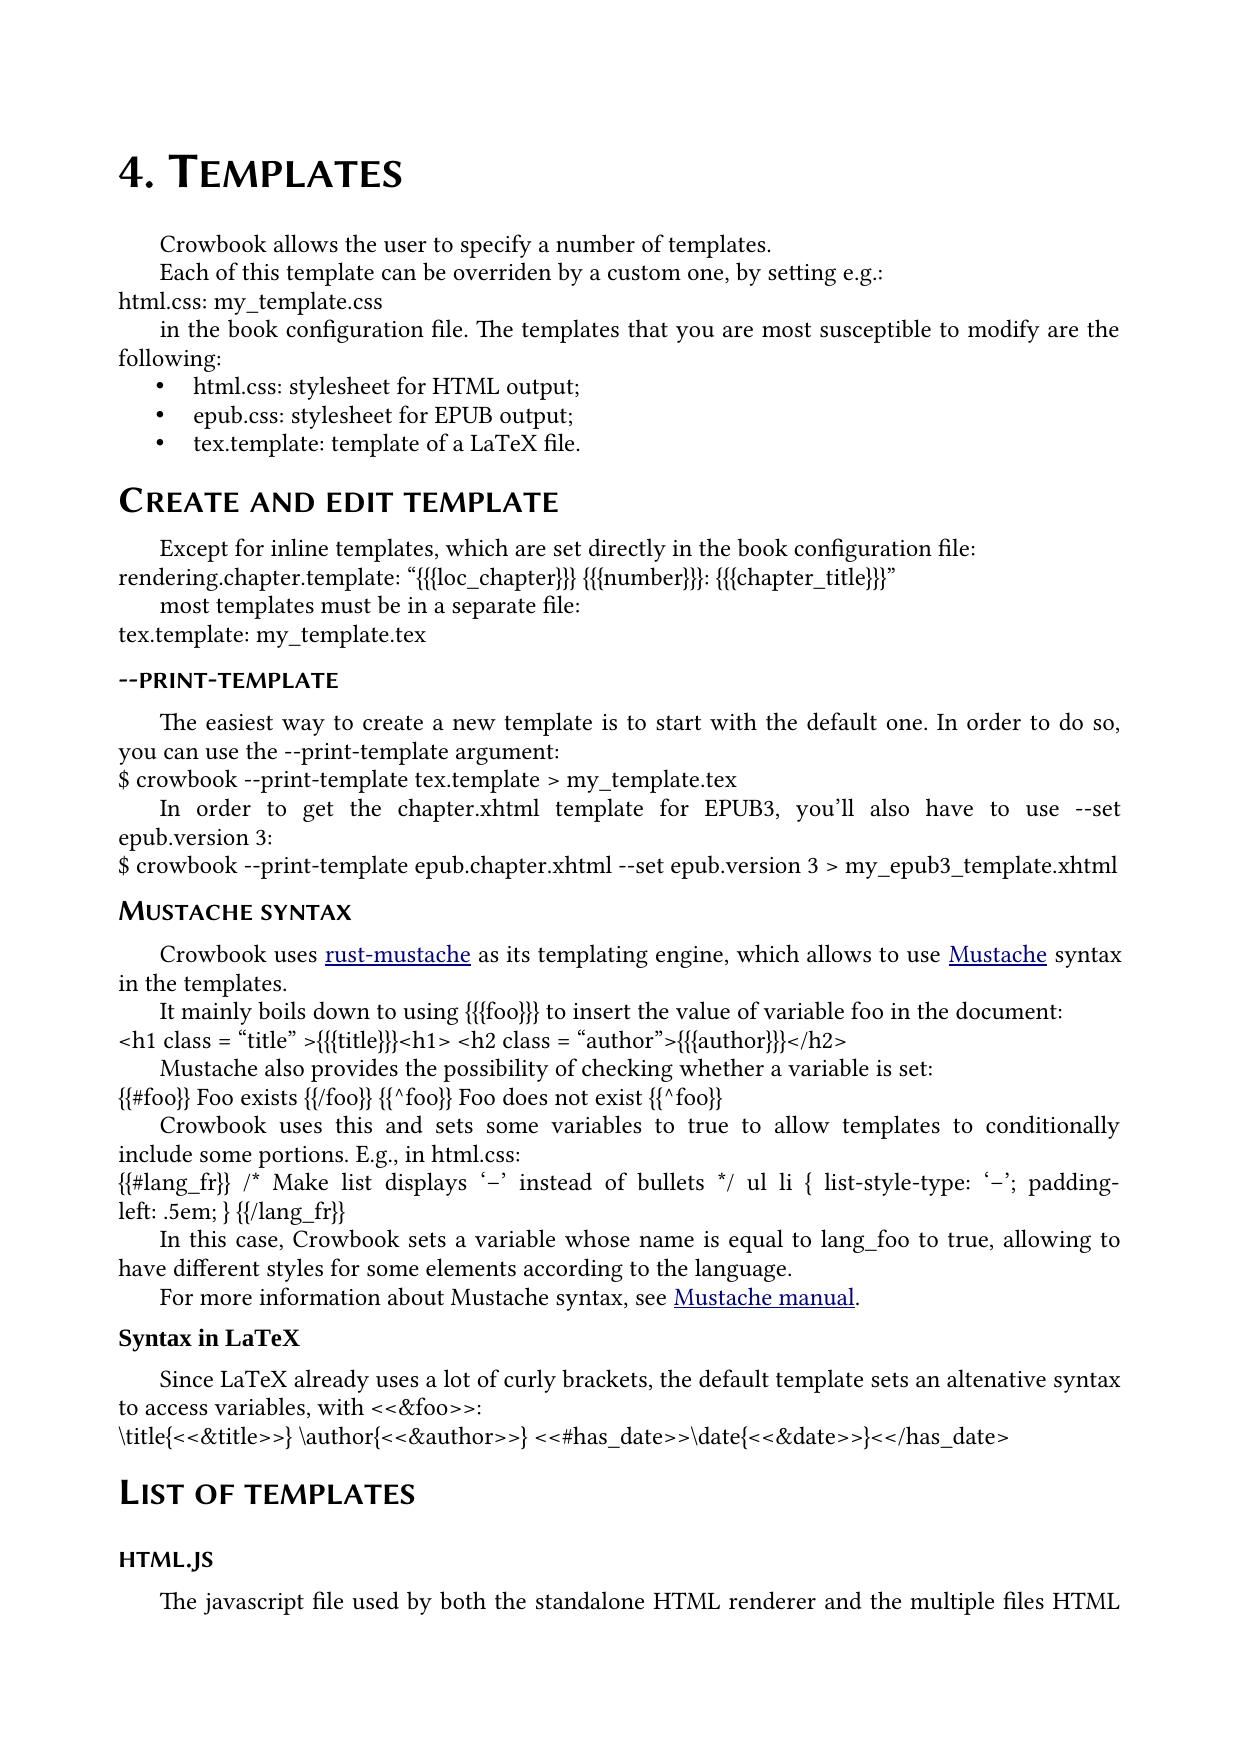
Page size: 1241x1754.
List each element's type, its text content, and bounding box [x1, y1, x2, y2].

subtitle html.js [118, 1541, 1122, 1574]
text The javascript file used by both the standalone HTML renderer and the multiple files HTML [118, 1587, 1122, 1615]
text Except for inline templates, which are set directly in the book configuration file: [118, 534, 1122, 562]
text \title{<<&title>>} \author{<<&author>>} <<#has_date>>\date{<<&date>>}<</has_date> [118, 1422, 1122, 1450]
list html.css: stylesheet for HTML output; [156, 372, 1122, 401]
text Crowbook uses this and sets some variables to true to allow templates to conditionally include some portions. E.g., in html.css: [118, 1111, 1122, 1168]
text For more information about Mustache syntax, see Mustache manual. [118, 1282, 1122, 1311]
subtitle Create and edit template [118, 479, 1122, 521]
text Mustache also provides the possibility of checking whether a variable is set: [118, 1054, 1122, 1083]
subtitle List of templates [118, 1471, 1122, 1514]
text Crowbook allows the user to specify a number of templates. [118, 229, 1122, 258]
text in the book configuration file. The templates that you are most susceptible to modify are the following: [118, 315, 1122, 372]
text Each of this template can be overriden by a custom one, by setting e.g.: [118, 258, 1122, 287]
text tex.template: my_template.tex [118, 619, 1122, 648]
text $ crowbook --print-template tex.template > my_template.tex [118, 766, 1122, 794]
text The easiest way to create a new template is to start with the default one. In order to do so, you can use the --print-template argument: [118, 708, 1122, 766]
text It mainly boils down to using {{{foo}}} to insert the value of variable foo in the document: [118, 997, 1122, 1026]
text rendering.chapter.template: “{{{loc_chapter}}} {{{number}}}: {{{chapter_title}}}” [118, 562, 1122, 591]
subtitle --print-template [118, 663, 1122, 696]
text <h1 class = “title” >{{{title}}}<h1> <h2 class = “author”>{{{author}}}</h2> [118, 1026, 1122, 1054]
text most templates must be in a separate file: [118, 591, 1122, 619]
subtitle 4. Templates [118, 143, 1122, 200]
text Since LaTeX already uses a lot of curly brackets, the default template sets an altenative syntax to access variables, with <<&foo>>: [118, 1365, 1122, 1422]
text In order to get the chapter.xhtml template for EPUB3, you’ll also have to use --set epub.version 3: [118, 794, 1122, 851]
list tex.template: template of a LaTeX file. [156, 429, 1122, 458]
subtitle Syntax in LaTeX [118, 1323, 1122, 1352]
text {{#lang_fr}} /* Make list displays ‘–’ instead of bullets */ ul li { list-style-type: ‘–’; padding-left: .5em; } {{/lang_fr}} [118, 1168, 1122, 1225]
text {{#foo}} Foo exists {{/foo}} {{^foo}} Foo does not exist {{^foo}} [118, 1083, 1122, 1111]
text In this case, Crowbook sets a variable whose name is equal to lang_foo to true, allowing to have different styles for some elements according to the language. [118, 1225, 1122, 1282]
list epub.css: stylesheet for EPUB output; [156, 401, 1122, 429]
text html.css: my_template.css [118, 287, 1122, 315]
text Crowbook uses rust-mustache as its templating engine, which allows to use Mustache syntax in the templates. [118, 940, 1122, 997]
text $ crowbook --print-template epub.chapter.xhtml --set epub.version 3 > my_epub3_template.xhtml [118, 851, 1122, 880]
subtitle Mustache syntax [118, 894, 1122, 927]
